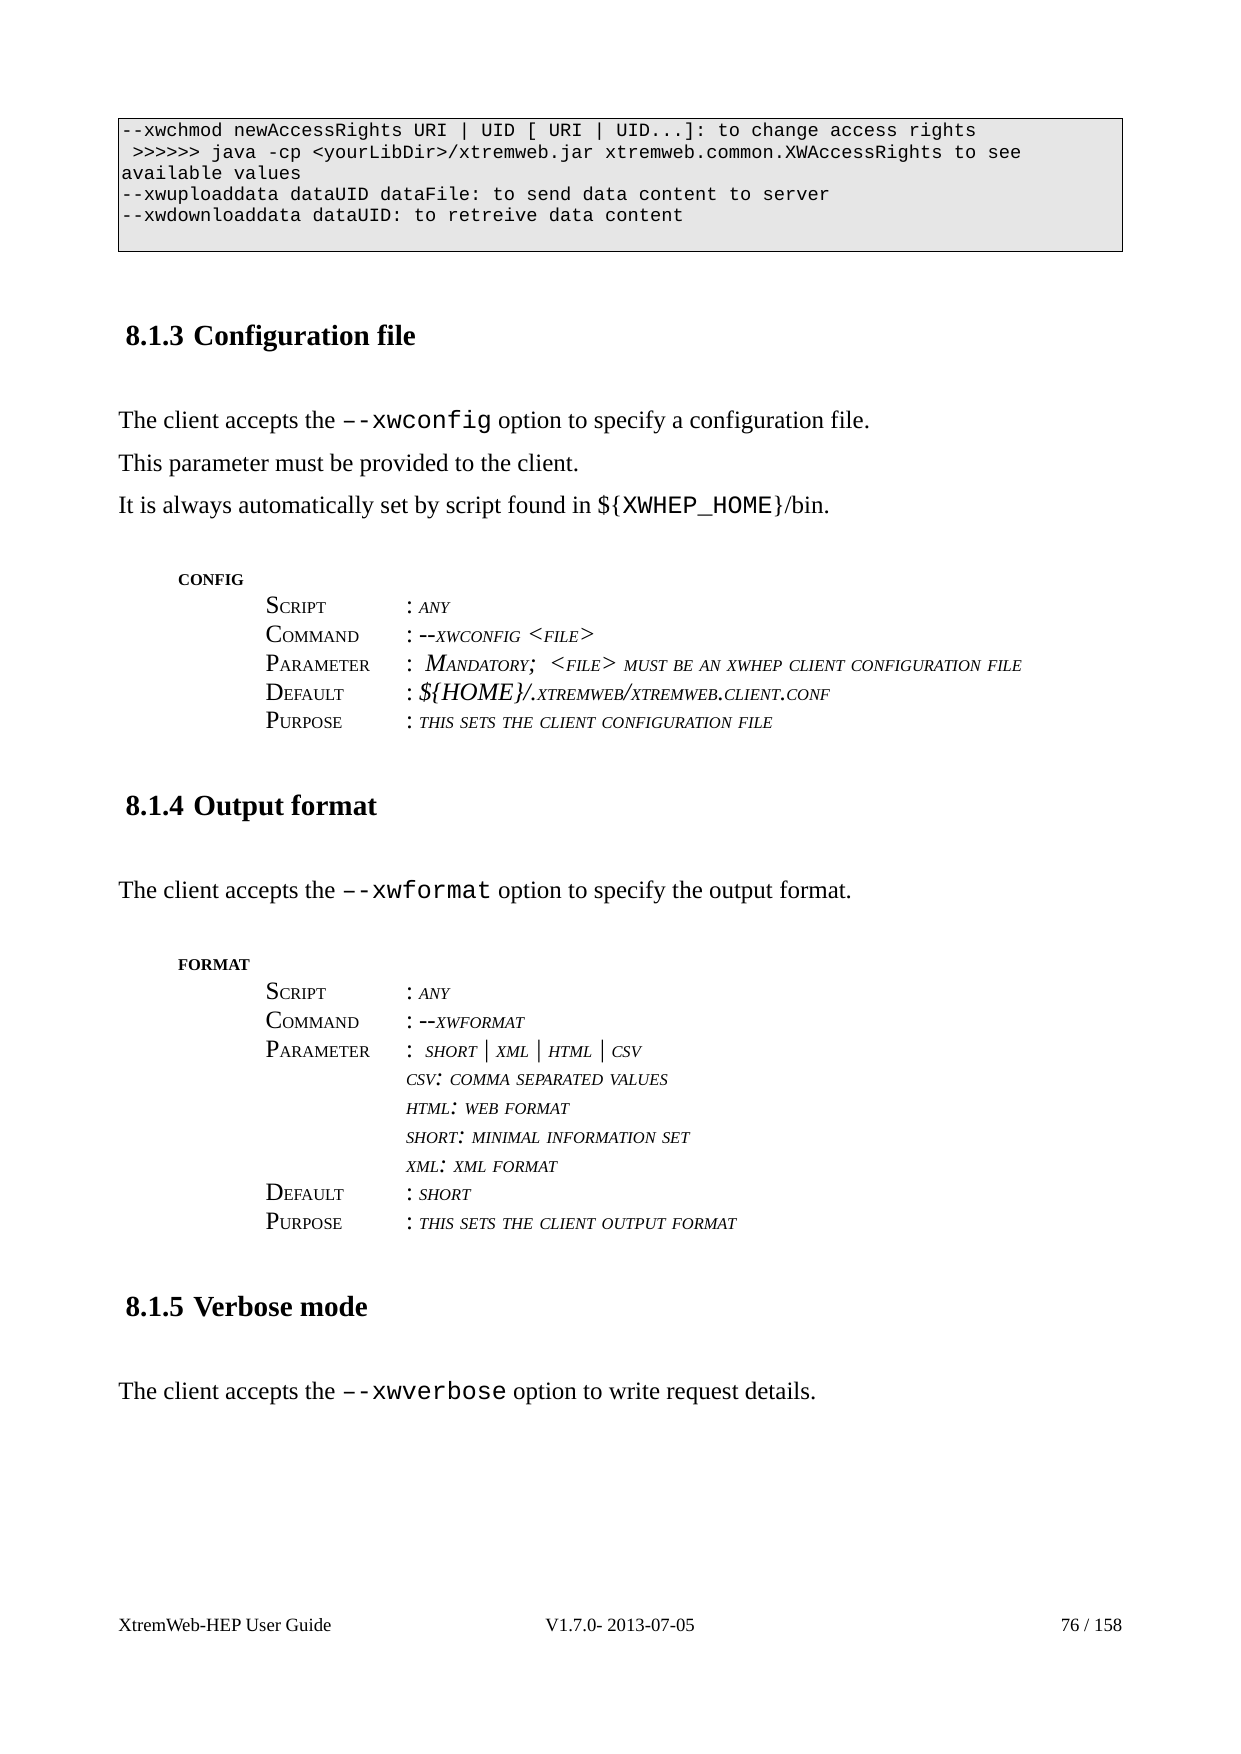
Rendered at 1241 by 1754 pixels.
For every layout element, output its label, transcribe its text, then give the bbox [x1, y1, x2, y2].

text html: web format [265, 1091, 1122, 1120]
subtitle Verbose mode [118, 1289, 1122, 1322]
subtitle Output format [118, 788, 1122, 822]
text format [178, 947, 1122, 976]
text --xwuploaddata dataUID dataFile: to send data content to server [119, 182, 1122, 203]
text Parameter : Mandatory; <file> must be an xwhep client configuration file [265, 648, 1122, 677]
text Parameter : short | xml | html | csv [265, 1034, 1122, 1062]
text The client accepts the –-xwverbose option to write request details. [118, 1376, 1122, 1407]
text Script : any [265, 591, 1122, 619]
text Command : --xwconfig <file> [265, 619, 1122, 648]
text --xwchmod newAccessRights URI | UID [ URI | UID...]: to change access rights [119, 119, 1122, 139]
text Script : any [265, 976, 1122, 1005]
text xml: xml format [265, 1149, 1122, 1177]
text Purpose : this sets the client configuration file [265, 706, 1122, 734]
text Default : ${HOME}/.xtremweb/xtremweb.client.conf [265, 677, 1122, 706]
text Purpose : this sets the client output format [265, 1206, 1122, 1235]
text The client accepts the –-xwformat option to specify the output format. [118, 875, 1122, 906]
text This parameter must be provided to the client. [118, 448, 1122, 477]
text csv: comma separated values [265, 1062, 1122, 1091]
text --xwdownloaddata dataUID: to retreive data content [119, 203, 1122, 224]
text The client accepts the –-xwconfig option to specify a configuration file. [118, 405, 1122, 436]
text It is always automatically set by script found in ${XWHEP_HOME}/bin. [118, 490, 1122, 521]
text config [178, 562, 1122, 591]
text >>>>>> java -cp <yourLibDir>/xtremweb.jar xtremweb.common.XWAccessRights to see available values [119, 139, 1122, 182]
text short: minimal information set [265, 1120, 1122, 1149]
text Default : short [265, 1177, 1122, 1206]
subtitle Configuration file [118, 318, 1122, 351]
text Command : --xwformat [265, 1005, 1122, 1034]
